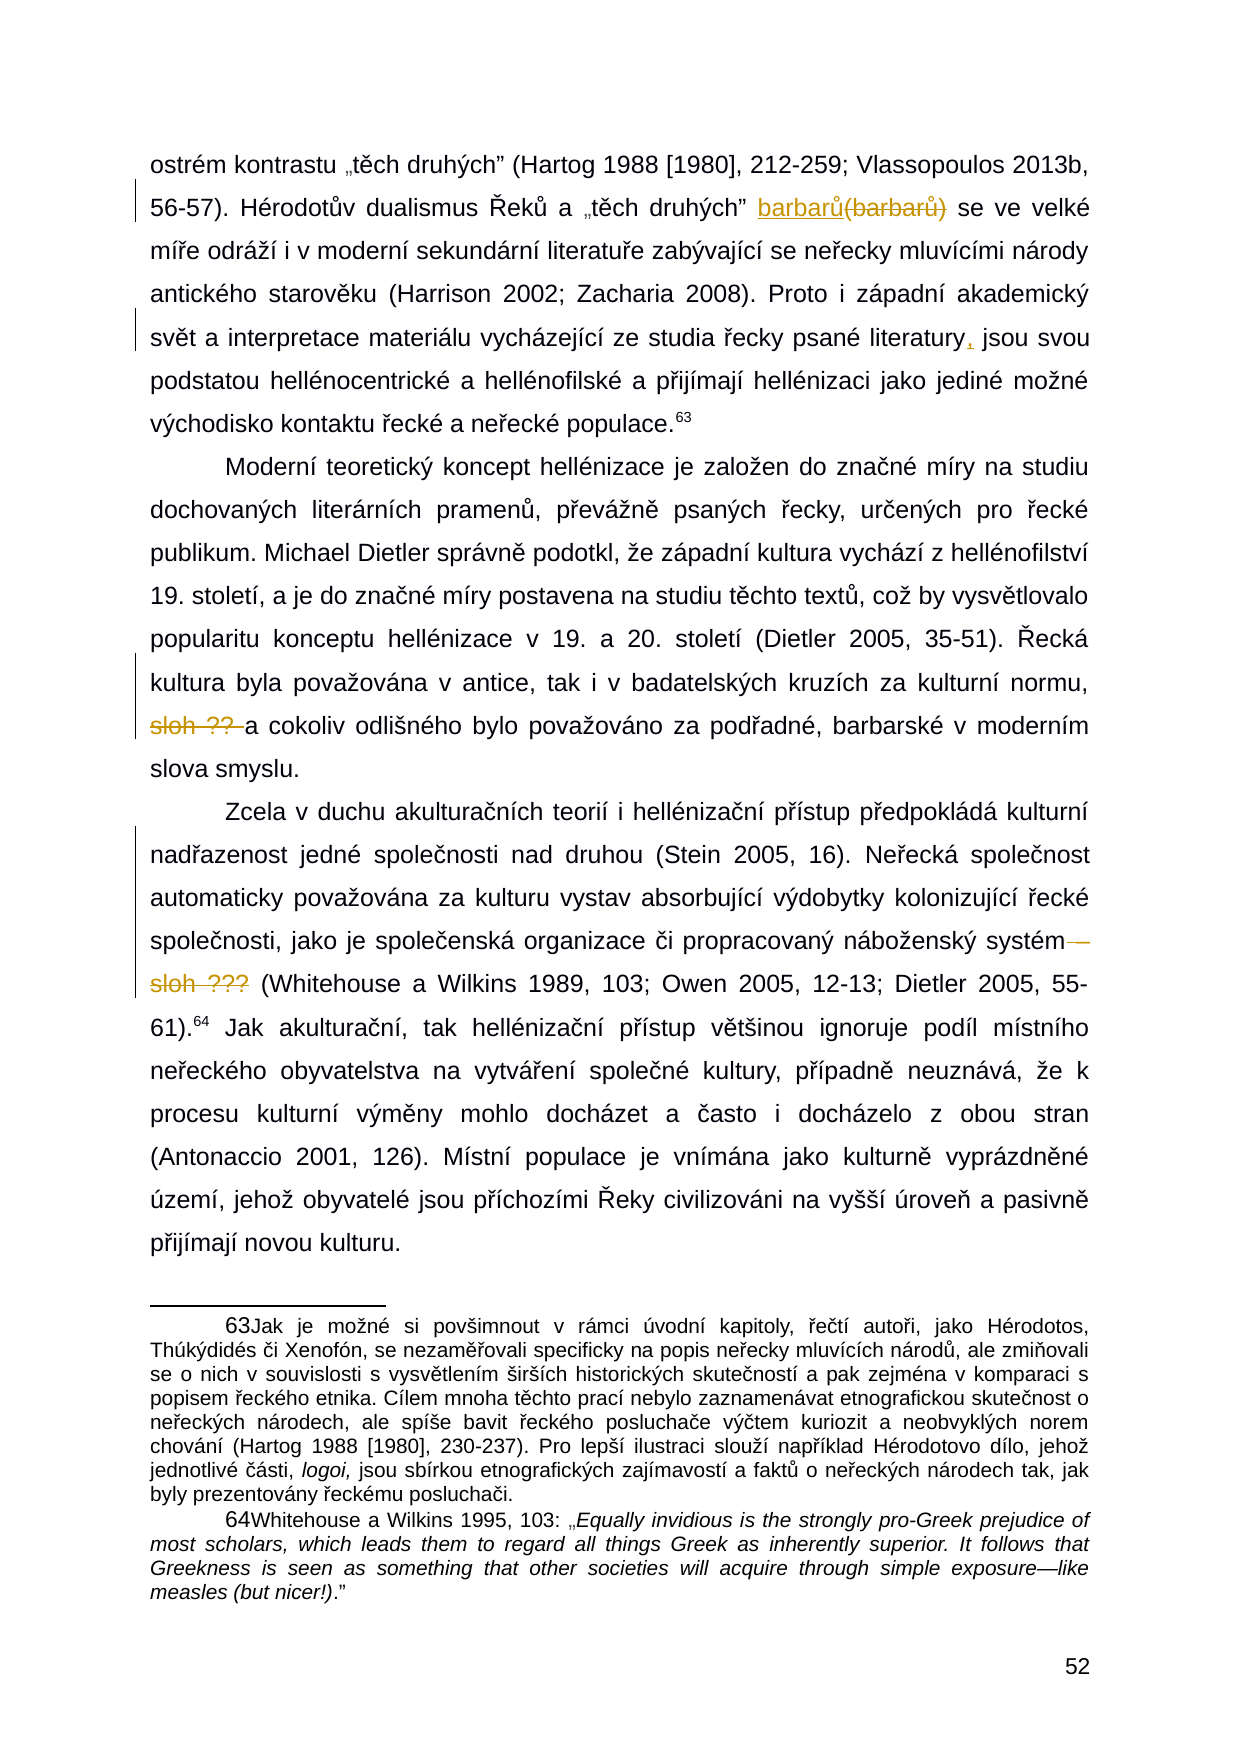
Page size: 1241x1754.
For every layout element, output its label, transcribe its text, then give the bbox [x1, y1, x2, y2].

text Jak je možné si povšimnout v rámci úvodní kapitoly, řečtí autoři, jako Hérodotos, Thúkýdidés či Xenofón, se nezaměřovali specificky na popis neřecky mluvících národů, ale zmiňovali se o nich v souvislosti s vysvětlením širších historických skutečností a pak zejména v komparaci s popisem řeckého etnika. Cílem mnoha těchto prací nebylo zaznamenávat etnografickou skutečnost o neřeckých národech, ale spíše bavit řeckého posluchače výčtem kuriozit a neobvyklých norem chování (Hartog 1988 [1980], 230-237). Pro lepší ilustraci slouží například Hérodotovo dílo, jehož jednotlivé části, logoi, jsou sbírkou etnografických zajímavostí a faktů o neřeckých národech tak, jak byly prezentovány řeckému posluchači. [150, 1312, 1090, 1506]
text ostrém kontrastu „těch druhých” (Hartog 1988 [1980], 212-259; Vlassopoulos 2013b, 56-57). Hérodotův dualismus Řeků a „těch druhých” barbarů se ve velké míře odráží i v moderní sekundární literatuře zabývající se neřecky mluvícími národy antického starověku (Harrison 2002; Zacharia 2008). Proto i západní akademický svět a interpretace materiálu vycházející ze studia řecky psané literatury, jsou svou podstatou hellénocentrické a hellénofilské a přijímají hellénizaci jako jediné možné východisko kontaktu řecké a neřecké populace. [150, 150, 1090, 437]
text Whitehouse a Wilkins 1995, 103: „Equally invidious is the strongly pro-Greek prejudice of most scholars, which leads them to regard all things Greek as inherently superior. It follows that Greekness is seen as something that other societies will acquire through simple exposure—like measles (but nicer!).” [150, 1506, 1090, 1604]
text Zcela v duchu akulturačních teorií i hellénizační přístup předpokládá kulturní nadřazenost jedné společnosti nad druhou (Stein 2005, 16). Neřecká společnost automaticky považována za kulturu vystav absorbující výdobytky kolonizující řecké společnosti, jako je společenská organizace či propracovaný náboženský systém (Whitehouse a Wilkins 1989, 103; Owen 2005, 12-13; Dietler 2005, 55-61). Jak akulturační, tak hellénizační přístup většinou ignoruje podíl místního neřeckého obyvatelstva na vytváření společné kultury, případně neuznává, že k procesu kulturní výměny mohlo docházet a často i docházelo z obou stran (Antonaccio 2001, 126). Místní populace je vnímána jako kulturně vyprázdněné území, jehož obyvatelé jsou příchozími Řeky civilizováni na vyšší úroveň a pasivně přijímají novou kulturu. [150, 797, 1090, 1257]
text Moderní teoretický koncept hellénizace je založen do značné míry na studiu dochovaných literárních pramenů, převážně psaných řecky, určených pro řecké publikum. Michael Dietler správně podotkl, že západní kultura vychází z hellénofilství 19. století, a je do značné míry postavena na studiu těchto textů, což by vysvětlovalo popularitu konceptu hellénizace v 19. a 20. století (Dietler 2005, 35-51). Řecká kultura byla považována v antice, tak i v badatelských kruzích za kulturní normu, a cokoliv odlišného bylo považováno za podřadné, barbarské v moderním slova smyslu. [150, 452, 1090, 782]
